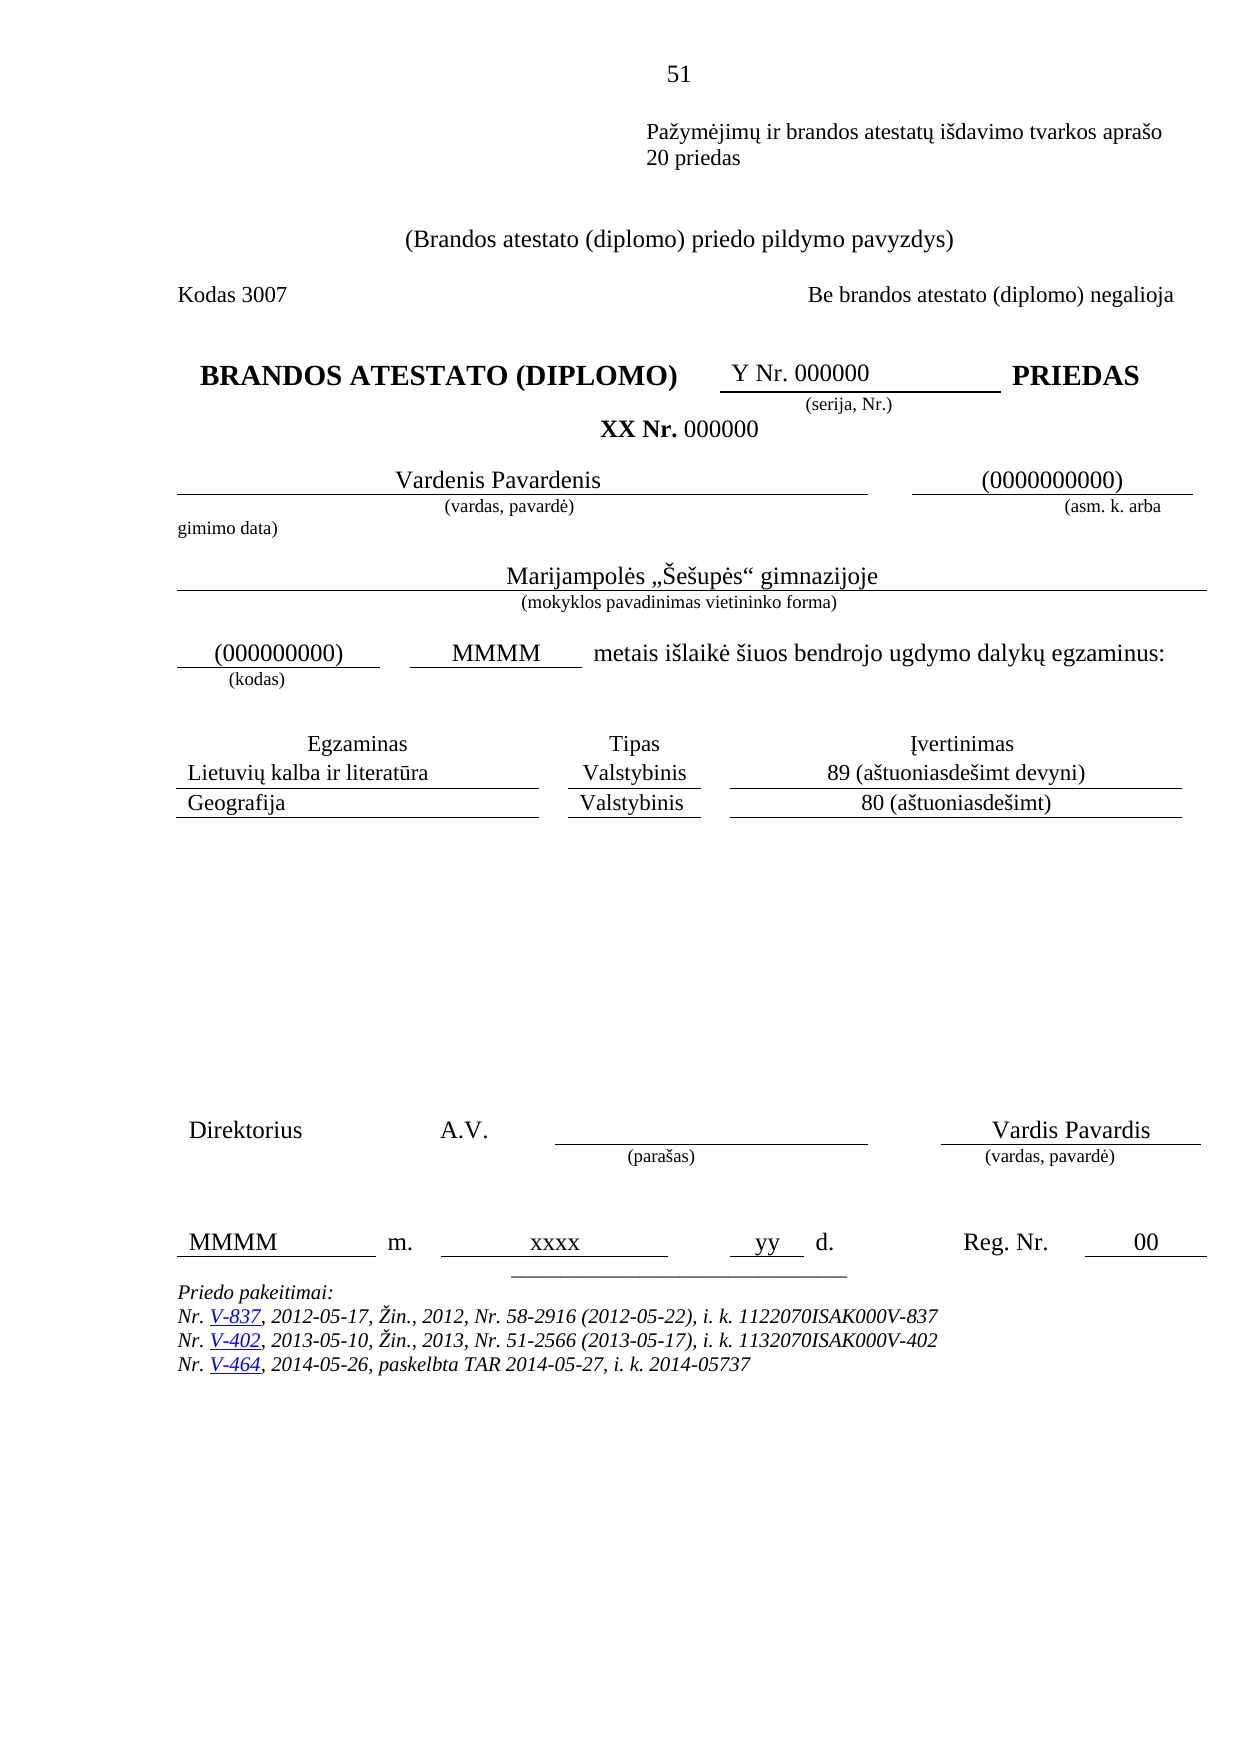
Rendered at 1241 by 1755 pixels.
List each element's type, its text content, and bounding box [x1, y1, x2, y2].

text Nr. V-837, 2012-05-17, Žin., 2012, Nr. 58-2916 (2012-05-22), i. k. 1122070ISAK000V-837 [177, 1304, 1181, 1328]
table_header xxxx [441, 1227, 668, 1256]
table_header [868, 466, 912, 494]
table_header (000000000) [177, 638, 380, 667]
table_header Vardis Pavardis [941, 1115, 1201, 1144]
text Priedo pakeitimai: [177, 1280, 1181, 1304]
table_cell 80 (aštuoniasdešimt) [730, 789, 1182, 817]
table_header Reg. Nr. [952, 1227, 1085, 1256]
table_header Vardenis Pavardenis [177, 466, 868, 494]
table_header [380, 638, 410, 667]
table_header Direktorius A.V. [177, 1115, 555, 1144]
table_cell Valstybinis [568, 789, 701, 817]
table_header metais išlaikė šiuos bendrojo ugdymo dalykų egzaminus: [582, 638, 1207, 667]
table_header (0000000000) [912, 466, 1192, 494]
subtitle (parašas) (vardas, pavardė) [177, 1145, 1181, 1166]
table_header [868, 1115, 941, 1144]
text Nr. V-464, 2014-05-26, paskelbta TAR 2014-05-27, i. k. 2014-05737 [177, 1352, 1181, 1376]
table_header [668, 1227, 730, 1256]
table_header Egzaminas [176, 730, 538, 759]
table_cell [701, 788, 730, 817]
table_header Įvertinimas [899, 730, 1182, 759]
table_header [555, 1115, 867, 1144]
text Pažymėjimų ir brandos atestatų išdavimo tvarkos aprašo [646, 118, 1181, 144]
table_cell 89 (aštuoniasdešimt devyni) [730, 759, 1182, 787]
table_header [539, 730, 568, 759]
table_header yy [730, 1227, 804, 1256]
table_cell [539, 759, 568, 787]
text XX Nr. 000000 [177, 414, 1181, 443]
subtitle (Brandos atestato (diplomo) priedo pildymo pavyzdys) [177, 224, 1181, 252]
table_header Tipas [568, 730, 701, 759]
text __________________________________ [177, 1257, 1181, 1280]
text Kodas 3007 Be brandos atestato (diplomo) negalioja [177, 281, 1181, 307]
text Nr. V-402, 2013-05-10, Žin., 2013, Nr. 51-2566 (2013-05-17), i. k. 1132070ISAK000V-402 [177, 1328, 1181, 1352]
text (mokyklos pavadinimas vietininko forma) [177, 591, 1181, 613]
table_header [849, 1227, 952, 1256]
table_header Y Nr. 000000 [720, 358, 1001, 391]
table_cell Valstybinis [568, 759, 701, 787]
table_header MMMM [410, 638, 582, 667]
table_cell Geografija [176, 789, 538, 817]
table_cell [701, 759, 730, 787]
text (vardas, pavardė) (asm. k. arba gimimo data) [177, 495, 1181, 538]
table_header [730, 730, 898, 759]
text (kodas) [177, 668, 1181, 689]
text 20 priedas [646, 144, 1181, 171]
table_header BRANDOS ATESTATO (DIPLOMO) [189, 358, 720, 391]
text (serija, Nr.) [177, 392, 1181, 414]
table_cell Lietuvių kalba ir literatūra [176, 759, 538, 787]
table_header m. [376, 1227, 441, 1256]
table_header PRIEDAS [1001, 358, 1192, 391]
table_header 00 [1085, 1227, 1207, 1256]
table_cell [539, 788, 568, 817]
table_header MMMM [177, 1227, 376, 1256]
table_header [701, 730, 730, 759]
table_header d. [804, 1227, 848, 1256]
table_header Marijampolės „Šešupės“ gimnazijoje [177, 561, 1207, 590]
